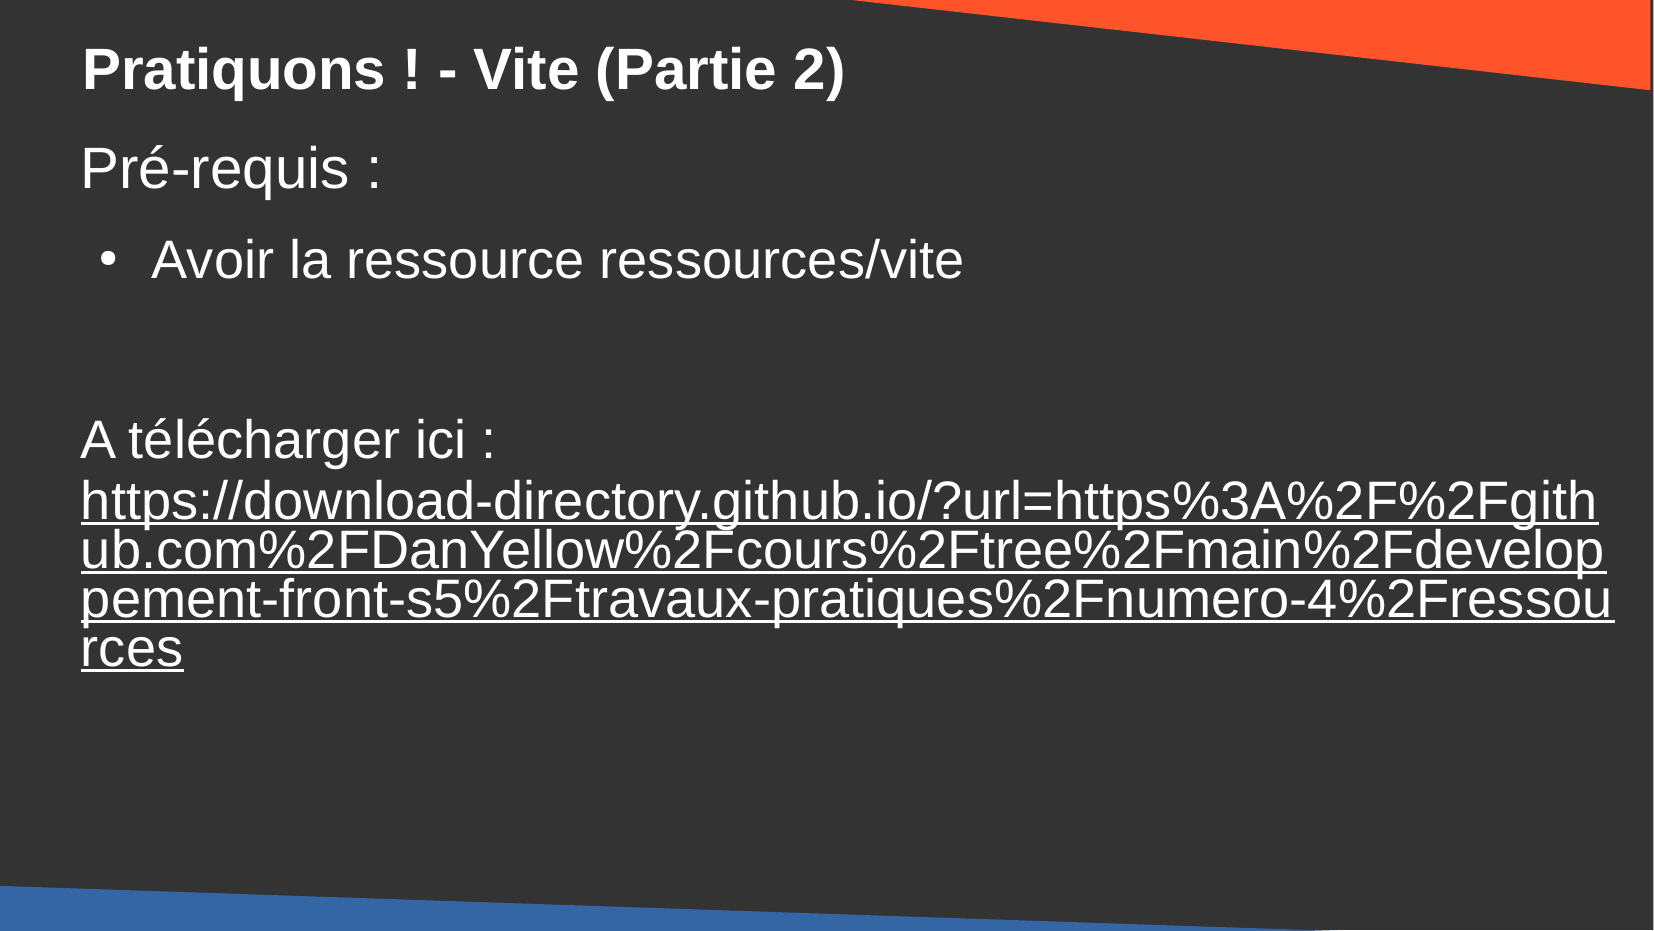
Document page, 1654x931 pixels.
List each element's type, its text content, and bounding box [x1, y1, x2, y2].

list Pré-requis : Avoir la ressource ressources/vite A télécharger ici : https://download-directory.github.io/?url=https%3A%2F%2Fgithub.com%2FDanYellow%2Fcours%2Ftree%2Fmain%2Fdeveloppement-front-s5%2Ftravaux-pratiques%2Fnumero-4%2Fressources [80, 135, 1620, 721]
text_box [0, 885, 1337, 931]
text_box [851, 0, 1651, 91]
title Pratiquons ! - Vite (Partie 2) [82, 37, 1571, 114]
